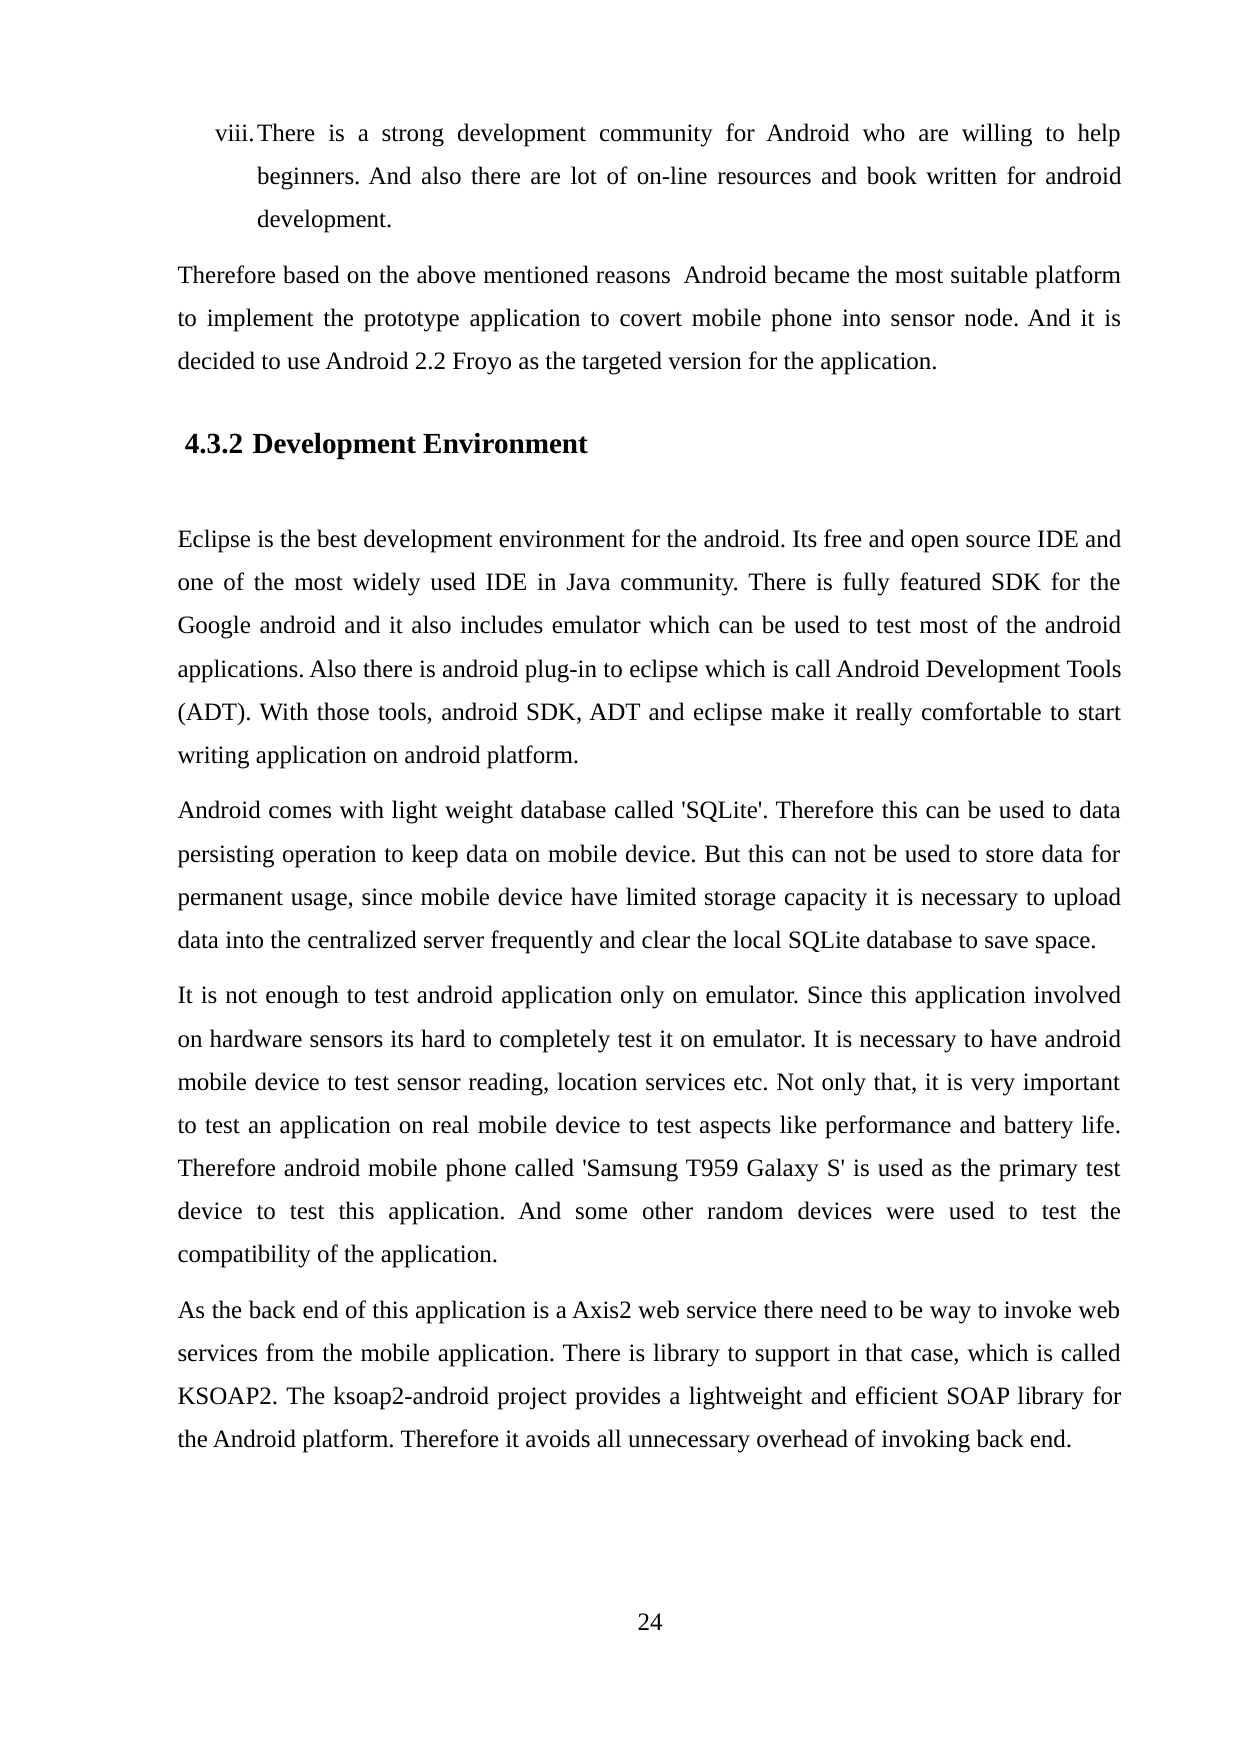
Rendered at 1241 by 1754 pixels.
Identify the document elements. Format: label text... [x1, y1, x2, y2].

text Eclipse is the best development environment for the android. Its free and open source IDE and one of the most widely used IDE in Java community. There is fully featured SDK for the Google android and it also includes emulator which can be used to test most of the android applications. Also there is android plug-in to eclipse which is call Android Development Tools (ADT). With those tools, android SDK, ADT and eclipse make it really comfortable to start writing application on android platform. [177, 524, 1122, 769]
text As the back end of this application is a Axis2 web service there need to be way to invoke web services from the mobile application. There is library to support in that case, which is called KSOAP2. The ksoap2-android project provides a lightweight and efficient SOAP library for the Android platform. Therefore it avoids all unnecessary overhead of invoking back end. [177, 1295, 1122, 1453]
text It is not enough to test android application only on emulator. Since this application involved on hardware sensors its hard to completely test it on emulator. It is necessary to have android mobile device to test sensor reading, location services etc. Not only that, it is very important to test an application on real mobile device to test aspects like performance and battery life. Therefore android mobile phone called 'Samsung T959 Galaxy S' is used as the primary test device to test this application. And some other random devices were used to test the compatibility of the application. [177, 981, 1122, 1268]
subtitle Development Environment [177, 427, 1122, 460]
text Therefore based on the above mentioned reasons Android became the most suitable platform to implement the prototype application to covert mobile phone into sensor node. And it is decided to use Android 2.2 Froyo as the targeted version for the application. [177, 260, 1122, 375]
list There is a strong development community for Android who are willing to help beginners. And also there are lot of on-line resources and book written for android development. [215, 118, 1122, 233]
text Android comes with light weight database called 'SQLite'. Therefore this can be used to data persisting operation to keep data on mobile device. But this can not be used to store data for permanent usage, since mobile device have limited storage capacity it is necessary to upload data into the centralized server frequently and clear the local SQLite database to save space. [177, 796, 1122, 954]
